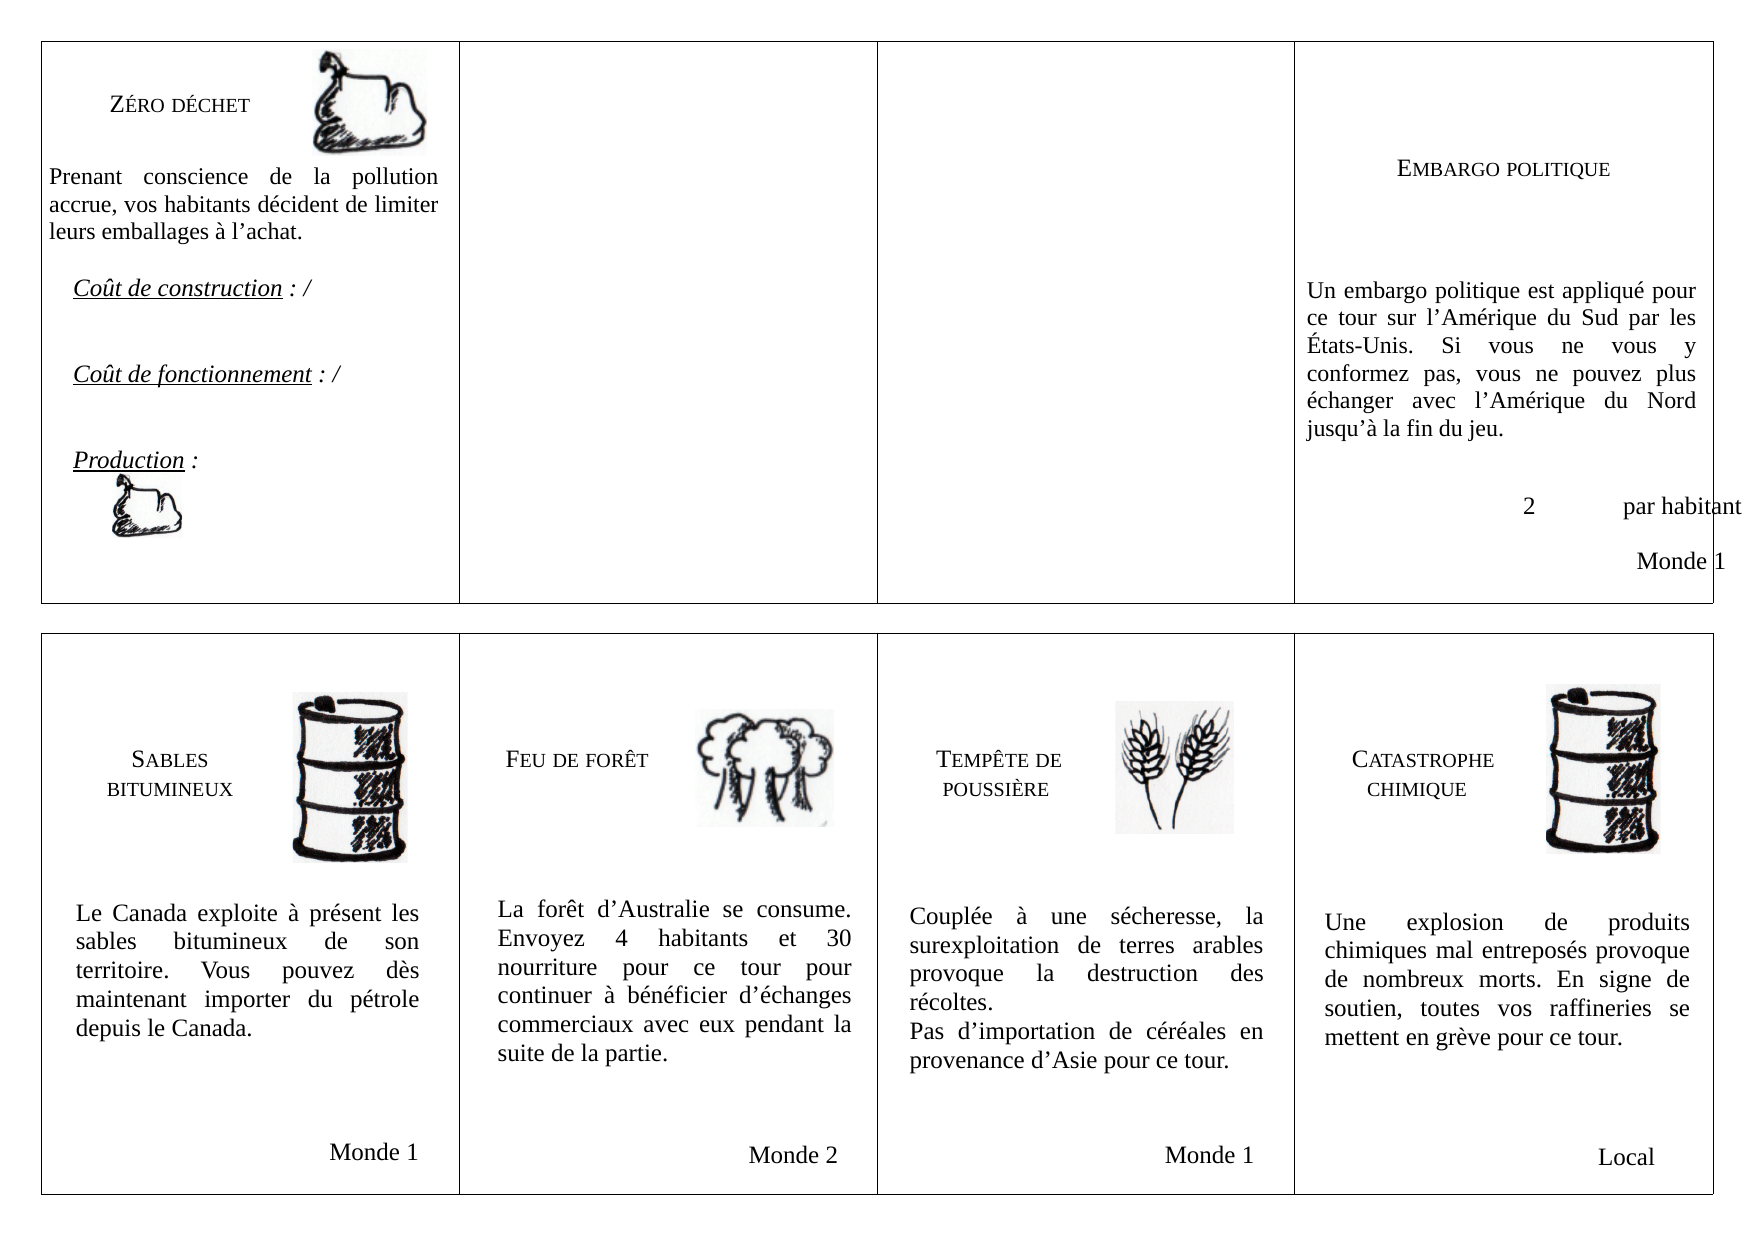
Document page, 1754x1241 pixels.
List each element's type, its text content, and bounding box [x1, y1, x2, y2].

table_header Embargo politique [1295, 42, 1713, 602]
table_cell [877, 604, 1294, 632]
picture [292, 692, 408, 863]
table_cell Sables bitumineux [42, 634, 459, 1193]
picture [695, 709, 835, 827]
table_cell [41, 604, 459, 632]
table_header [878, 42, 1294, 602]
picture [312, 49, 428, 156]
picture [1546, 684, 1661, 854]
table_cell [459, 604, 877, 632]
table_cell Tempête de poussière [878, 634, 1294, 1193]
table_cell Catastrophe chimique [1295, 634, 1713, 1193]
table_cell Feu de forêt [460, 634, 877, 1193]
table_cell [1295, 604, 1713, 632]
table_header Zéro déchet [42, 42, 459, 602]
picture [1115, 701, 1234, 834]
picture [111, 473, 183, 538]
table_header [460, 42, 877, 602]
